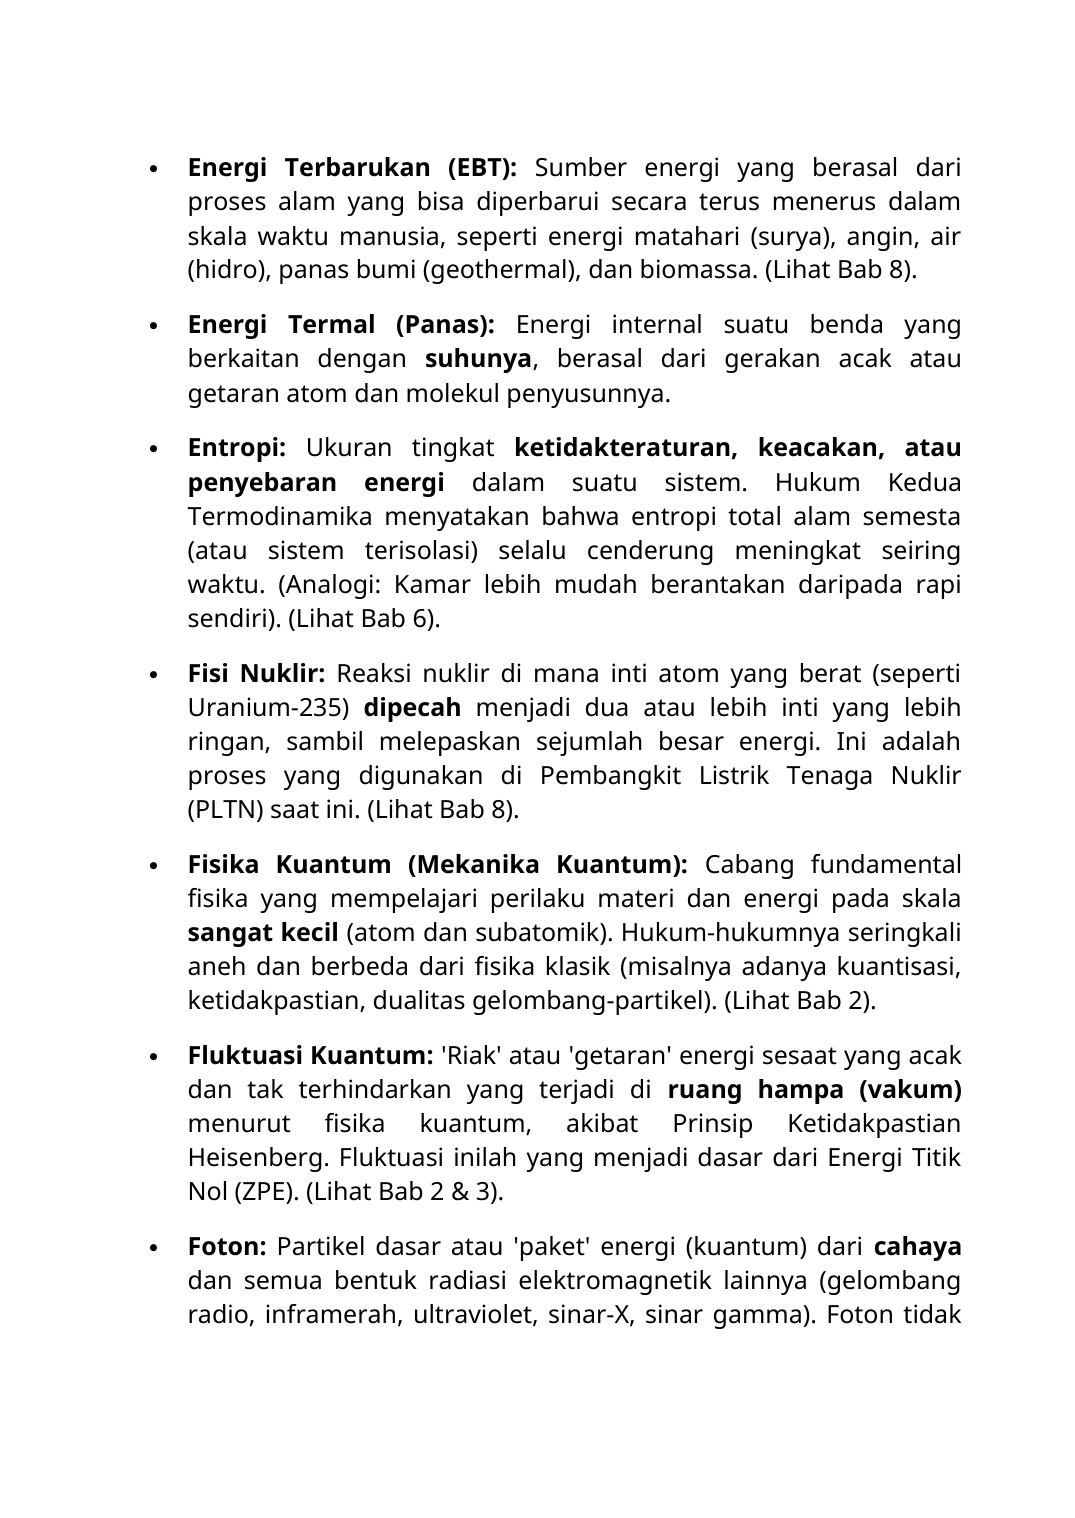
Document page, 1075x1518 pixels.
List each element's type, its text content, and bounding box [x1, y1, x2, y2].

list Fluktuasi Kuantum: 'Riak' atau 'getaran' energi sesaat yang acak dan tak terhindarkan yang terjadi di ruang hampa (vakum) menurut fisika kuantum, akibat Prinsip Ketidakpastian Heisenberg. Fluktuasi inilah yang menjadi dasar dari Energi Titik Nol (ZPE). (Lihat Bab 2 & 3). [150, 1038, 962, 1208]
list Entropi: Ukuran tingkat ketidakteraturan, keacakan, atau penyebaran energi dalam suatu sistem. Hukum Kedua Termodinamika menyatakan bahwa entropi total alam semesta (atau sistem terisolasi) selalu cenderung meningkat seiring waktu. (Analogi: Kamar lebih mudah berantakan daripada rapi sendiri). (Lihat Bab 6). [150, 430, 962, 634]
list Fisi Nuklir: Reaksi nuklir di mana inti atom yang berat (seperti Uranium-235) dipecah menjadi dua atau lebih inti yang lebih ringan, sambil melepaskan sejumlah besar energi. Ini adalah proses yang digunakan di Pembangkit Listrik Tenaga Nuklir (PLTN) saat ini. (Lihat Bab 8). [150, 655, 962, 826]
list Energi Termal (Panas): Energi internal suatu benda yang berkaitan dengan suhunya, berasal dari gerakan acak atau getaran atom dan molekul penyusunnya. [150, 307, 962, 409]
list Energi Terbarukan (EBT): Sumber energi yang berasal dari proses alam yang bisa diperbarui secara terus menerus dalam skala waktu manusia, seperti energi matahari (surya), angin, air (hidro), panas bumi (geothermal), dan biomassa. (Lihat Bab 8). [150, 150, 962, 286]
list Foton: Partikel dasar atau 'paket' energi (kuantum) dari cahaya dan semua bentuk radiasi elektromagnetik lainnya (gelombang radio, inframerah, ultraviolet, sinar-X, sinar gamma). Foton tidak [150, 1229, 962, 1331]
list Fisika Kuantum (Mekanika Kuantum): Cabang fundamental fisika yang mempelajari perilaku materi dan energi pada skala sangat kecil (atom dan subatomik). Hukum-hukumnya seringkali aneh dan berbeda dari fisika klasik (misalnya adanya kuantisasi, ketidakpastian, dualitas gelombang-partikel). (Lihat Bab 2). [150, 846, 962, 1017]
